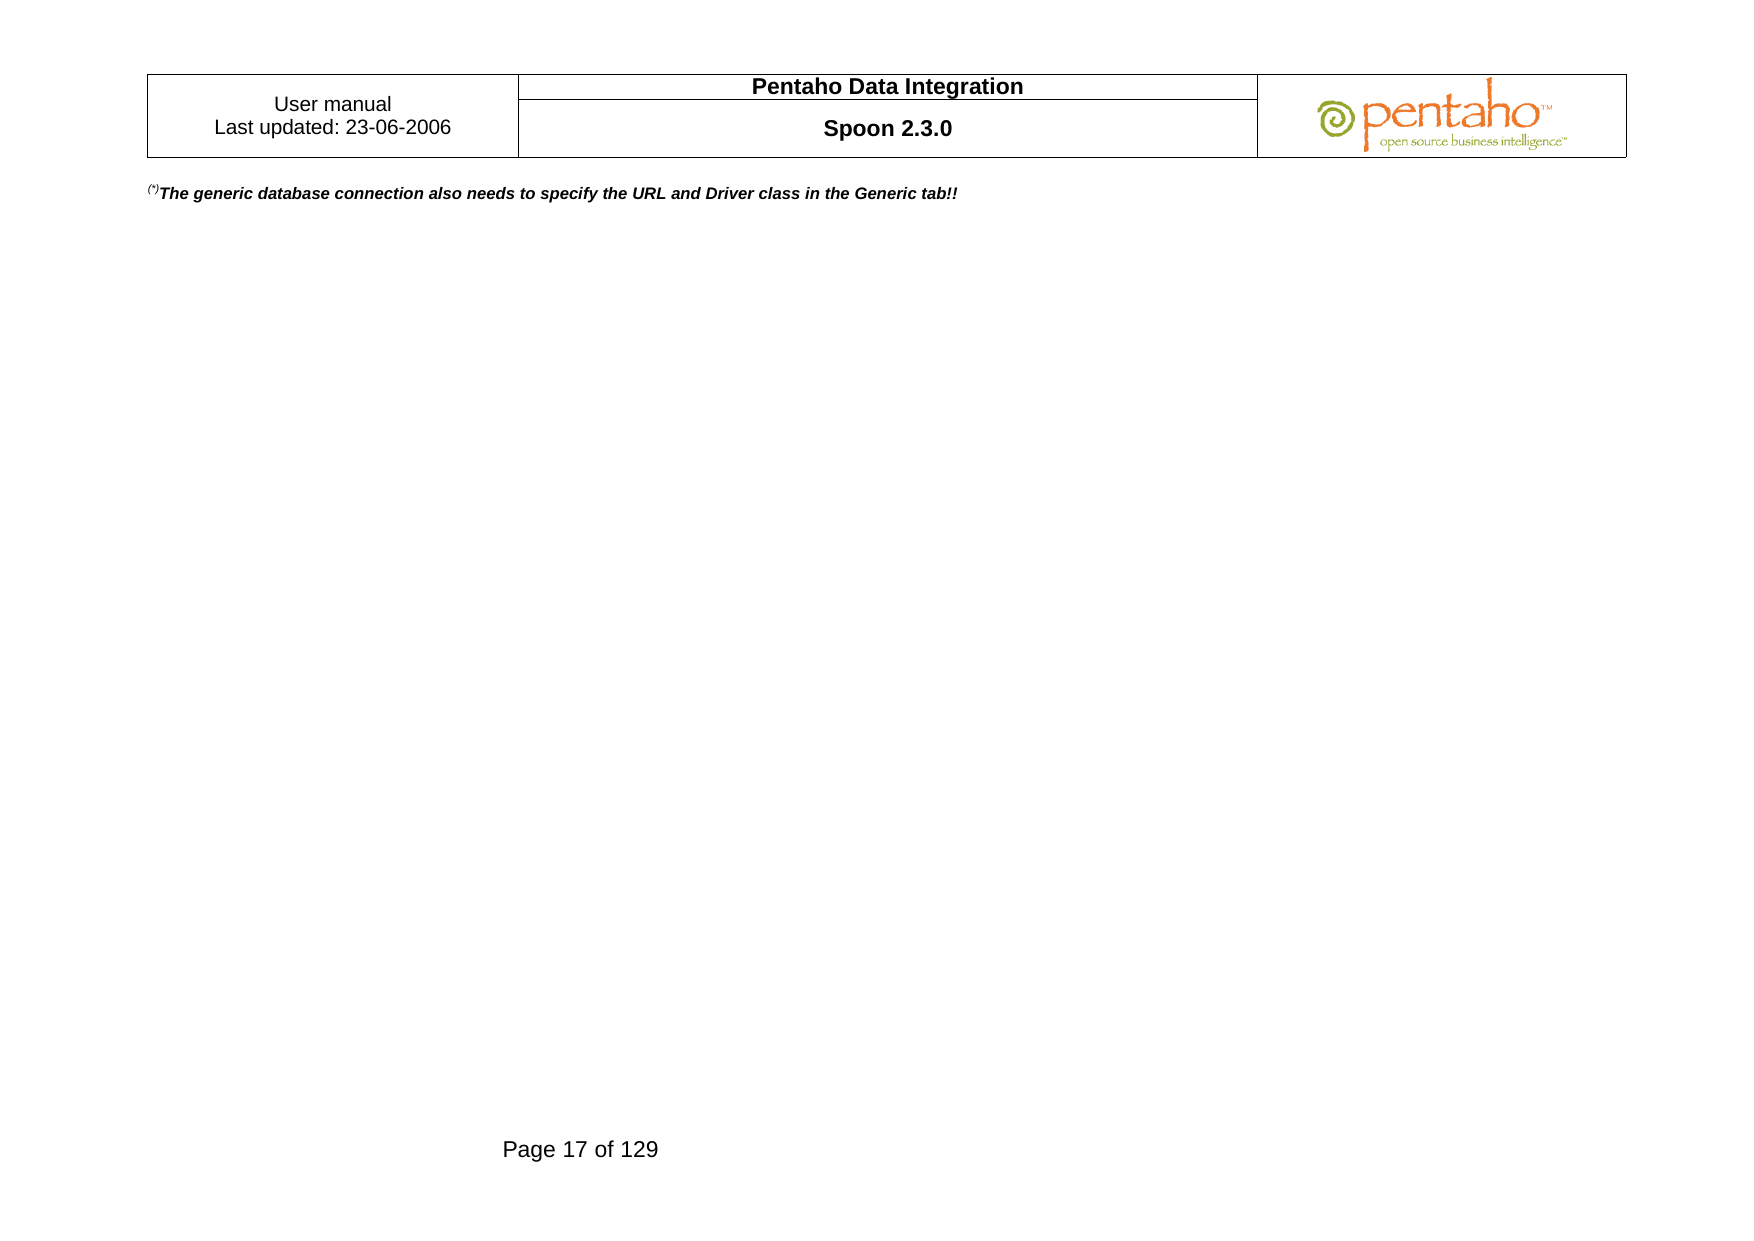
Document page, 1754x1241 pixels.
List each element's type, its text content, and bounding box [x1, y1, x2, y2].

text (*)The generic database connection also needs to specify the URL and Driver class in the Generic tab!! [148, 183, 1627, 204]
